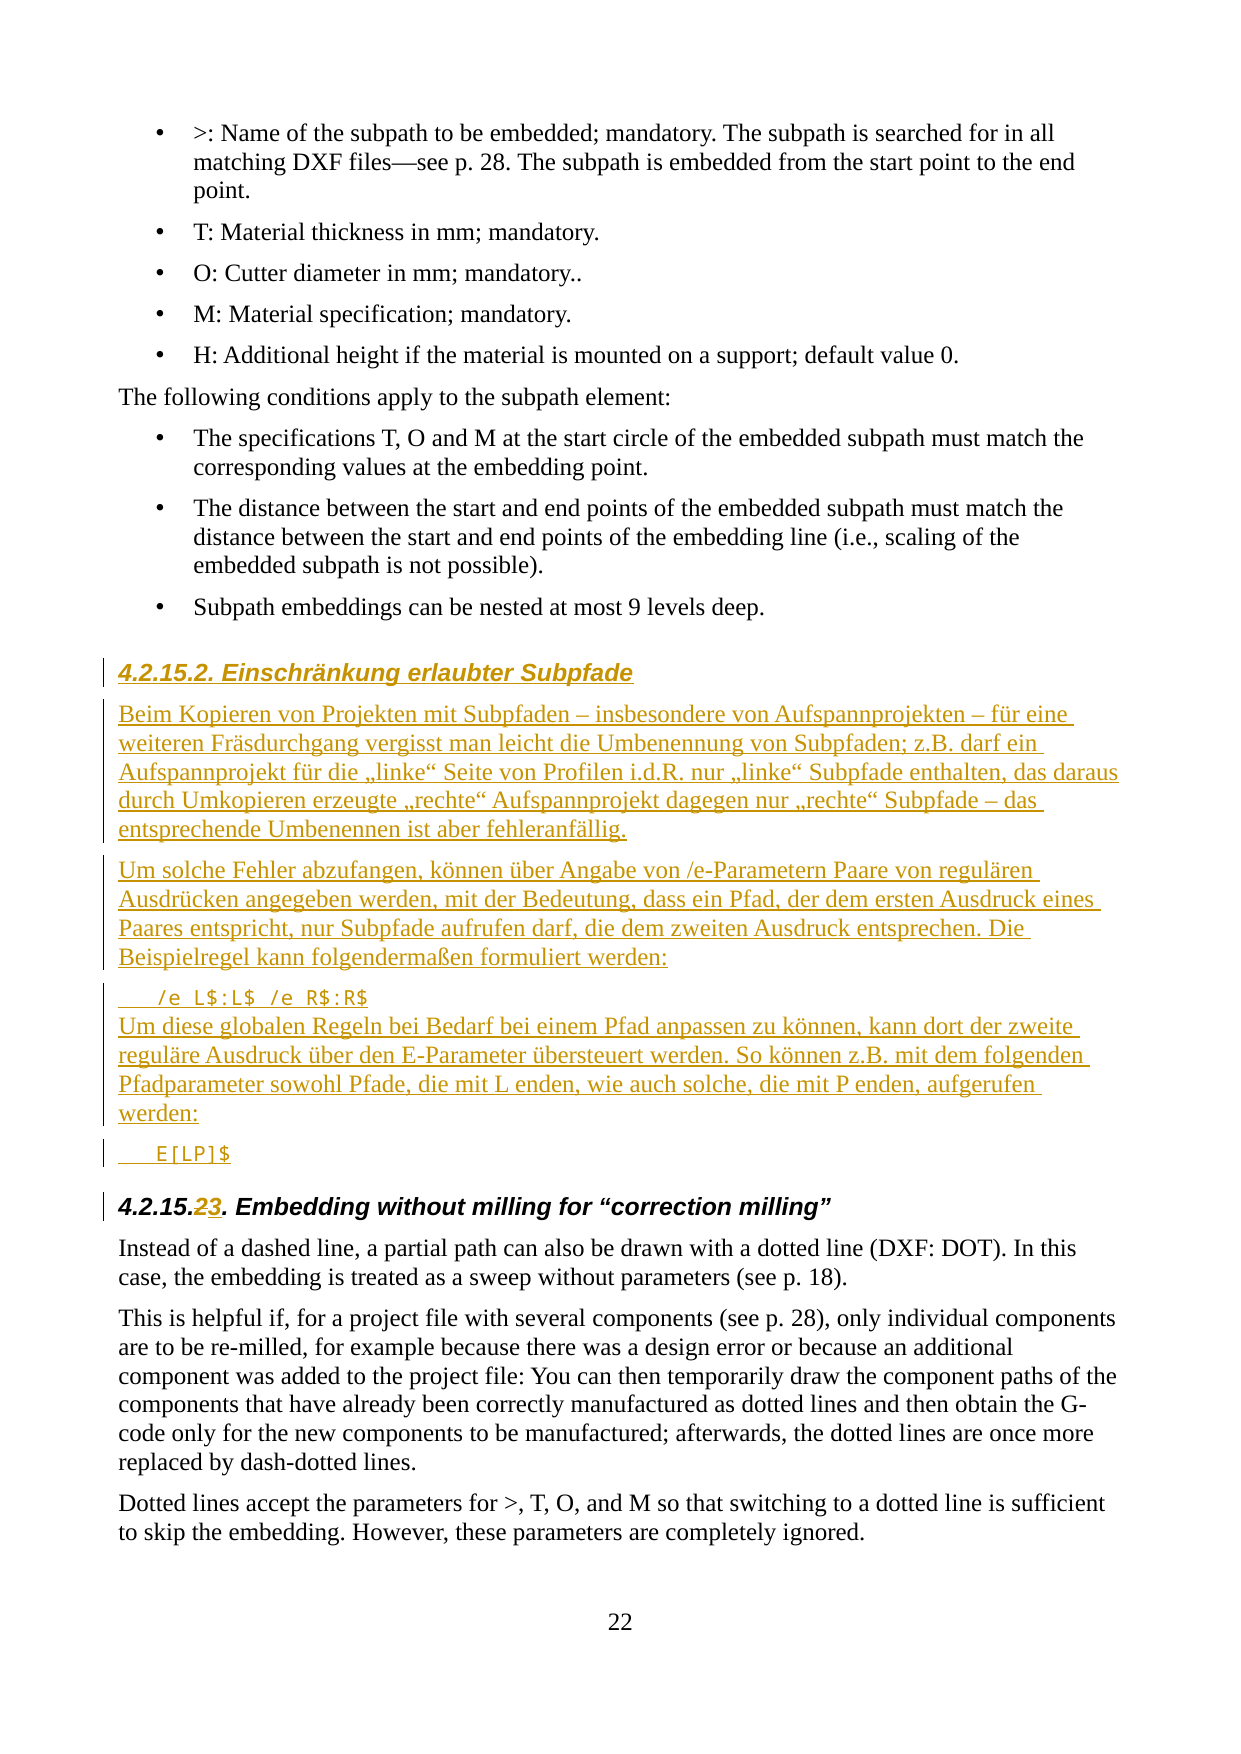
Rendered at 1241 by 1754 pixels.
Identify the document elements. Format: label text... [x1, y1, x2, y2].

text Dotted lines accept the parameters for >, T, O, and M so that switching to a dotted line is sufficient to skip the embedding. However, these parameters are completely ignored. [118, 1488, 1122, 1546]
list >: Name of the subpath to be embedded; mandatory. The subpath is searched for in all matching DXF files—see p. 27. The subpath is embedded from the start point to the end point. [156, 118, 1122, 204]
text E[LP]$ [118, 1139, 1122, 1167]
list Subpath embeddings can be nested at most 9 levels deep. [156, 592, 1122, 621]
list T: Material thickness in mm; mandatory. [156, 217, 1122, 246]
subtitle 4.2.15.3. Embedding without milling for “correction milling” [118, 1192, 1122, 1221]
text Instead of a dashed line, a partial path can also be drawn with a dotted line (DXF: DOT). In this case, the embedding is treated as a sweep without parameters (see p. 17). [118, 1233, 1122, 1291]
text The following conditions apply to the subpath element: [118, 382, 1122, 411]
text Beim Kopieren von Projekten mit Subpfaden – insbesondere von Aufspannprojekten – für eine weiteren Fräsdurchgang vergisst man leicht die Umbenennung von Subpfaden; z.B. darf ein Aufspannprojekt für die „linke“ Seite von Profilen i.d.R. nur „linke“ Subpfade enthalten, das daraus durch Umkopieren erzeugte „rechte“ Aufspannprojekt dagegen nur „rechte“ Subpfade – das entsprechende Umbenennen ist aber fehleranfällig. [118, 699, 1122, 843]
list H: Additional height if the material is mounted on a support; default value 0. [156, 341, 1122, 369]
list M: Material specification; mandatory. [156, 299, 1122, 328]
list The distance between the start and end points of the embedded subpath must match the distance between the start and end points of the embedding line (i.e., scaling of the embedded subpath is not possible). [156, 493, 1122, 579]
list The specifications T, O and M at the start circle of the embedded subpath must match the corresponding values at the embedding point. [156, 423, 1122, 481]
text This is helpful if, for a project file with several components (see p. 27), only individual components are to be re-milled, for example because there was a design error or because an additional component was added to the project file: You can then temporarily draw the component paths of the components that have already been correctly manufactured as dotted lines and then obtain the G-code only for the new components to be manufactured; afterwards, the dotted lines are once more replaced by dash-dotted lines. [118, 1303, 1122, 1476]
list O: Cutter diameter in mm; mandatory.. [156, 258, 1122, 287]
text Um diese globalen Regeln bei Bedarf bei einem Pfad anpassen zu können, kann dort der zweite reguläre Ausdruck über den E-Parameter übersteuert werden. So können z.B. mit dem folgenden Pfadparameter sowohl Pfade, die mit L enden, wie auch solche, die mit P enden, aufgerufen werden: [118, 1011, 1122, 1126]
subtitle 4.2.15.2. Einschränkung erlaubter Subpfade [118, 658, 1122, 687]
text Um solche Fehler abzufangen, können über Angabe von /e-Parametern Paare von regulären Ausdrücken angegeben werden, mit der Bedeutung, dass ein Pfad, der dem ersten Ausdruck eines Paares entspricht, nur Subpfade aufrufen darf, die dem zweiten Ausdruck entsprechen. Die Beispielregel kann folgendermaßen formuliert werden: [118, 855, 1122, 970]
text /e L$:L$ /e R$:R$ [118, 983, 1122, 1011]
